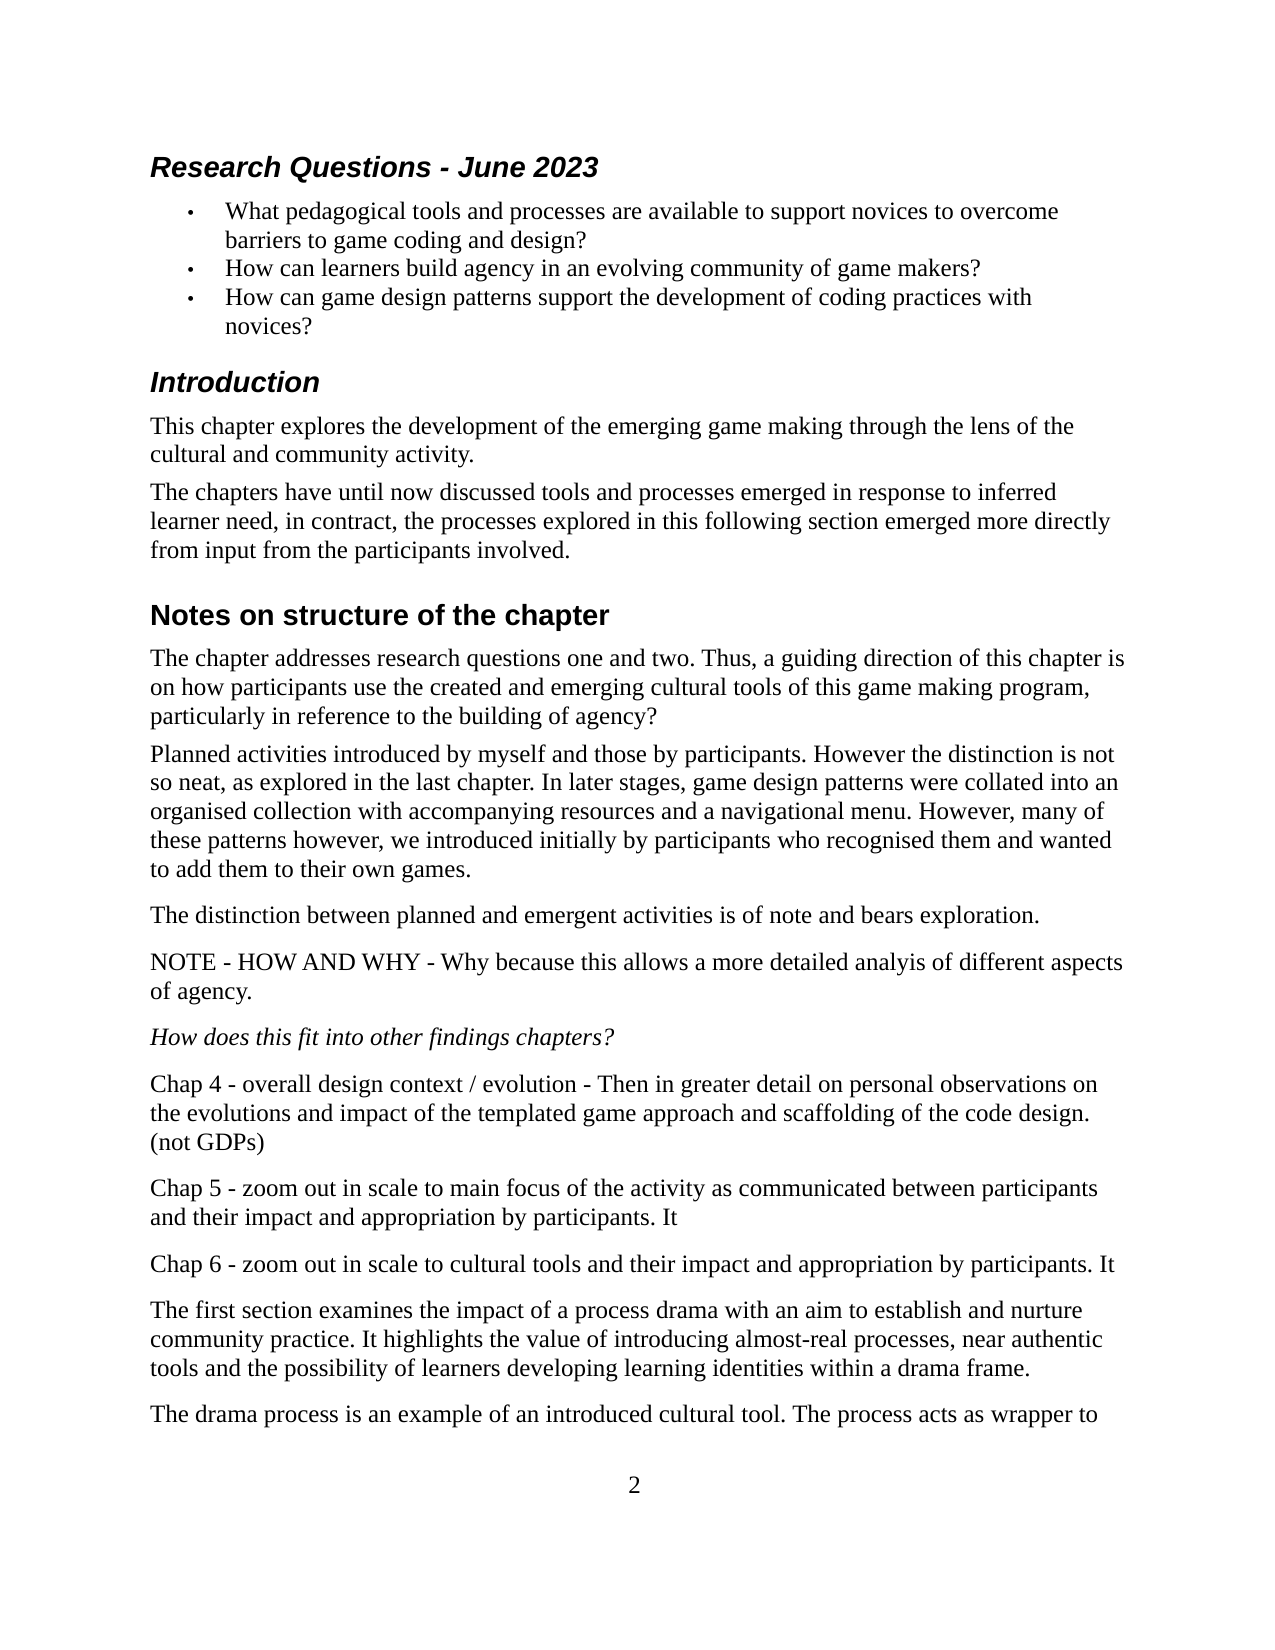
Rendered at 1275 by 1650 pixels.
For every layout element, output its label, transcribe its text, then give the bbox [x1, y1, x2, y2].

text Chap 5 - zoom out in scale to main focus of the activity as communicated between participants and their impact and appropriation by participants. It [150, 1173, 1125, 1231]
text Chap 6 - zoom out in scale to cultural tools and their impact and appropriation by participants. It [150, 1249, 1125, 1277]
text This chapter explores the development of the emerging game making through the lens of the cultural and community activity. [150, 411, 1125, 468]
text NOTE - HOW AND WHY - Why because this allows a more detailed analyis of different aspects of agency. [150, 947, 1125, 1004]
text The chapter addresses research questions one and two. Thus, a guiding direction of this chapter is on how participants use the created and emerging cultural tools of this game making program, particularly in reference to the building of agency? [150, 643, 1125, 730]
text The distinction between planned and emergent activities is of note and bears exploration. [150, 900, 1125, 929]
text The drama process is an example of an introduced cultural tool. The process acts as wrapper to [150, 1399, 1125, 1428]
subtitle Notes on structure of the chapter [150, 597, 1125, 631]
list What pedagogical tools and processes are available to support novices to overcome barriers to game coding and design? [187, 196, 1125, 253]
text How does this fit into other findings chapters? [150, 1022, 1125, 1051]
list How can game design patterns support the development of coding practices with novices? [187, 282, 1125, 340]
subtitle Introduction [150, 365, 1125, 398]
text The first section examines the impact of a process drama with an aim to establish and nurture community practice. It highlights the value of introducing almost-real processes, near authentic tools and the possibility of learners developing learning identities within a drama frame. [150, 1295, 1125, 1382]
text The chapters have until now discussed tools and processes emerged in response to inferred learner need, in contract, the processes explored in this following section emerged more directly from input from the participants involved. [150, 477, 1125, 563]
text Chap 4 - overall design context / evolution - Then in greater detail on personal observations on the evolutions and impact of the templated game approach and scaffolding of the code design. (not GDPs) [150, 1069, 1125, 1155]
list How can learners build agency in an evolving community of game makers? [187, 253, 1125, 282]
text Planned activities introduced by myself and those by participants. However the distinction is not so neat, as explored in the last chapter. In later stages, game design patterns were collated into an organised collection with accompanying resources and a navigational menu. However, many of these patterns however, we introduced initially by participants who recognised them and wanted to add them to their own games. [150, 739, 1125, 882]
subtitle Research Questions - June 2023 [150, 150, 1125, 183]
